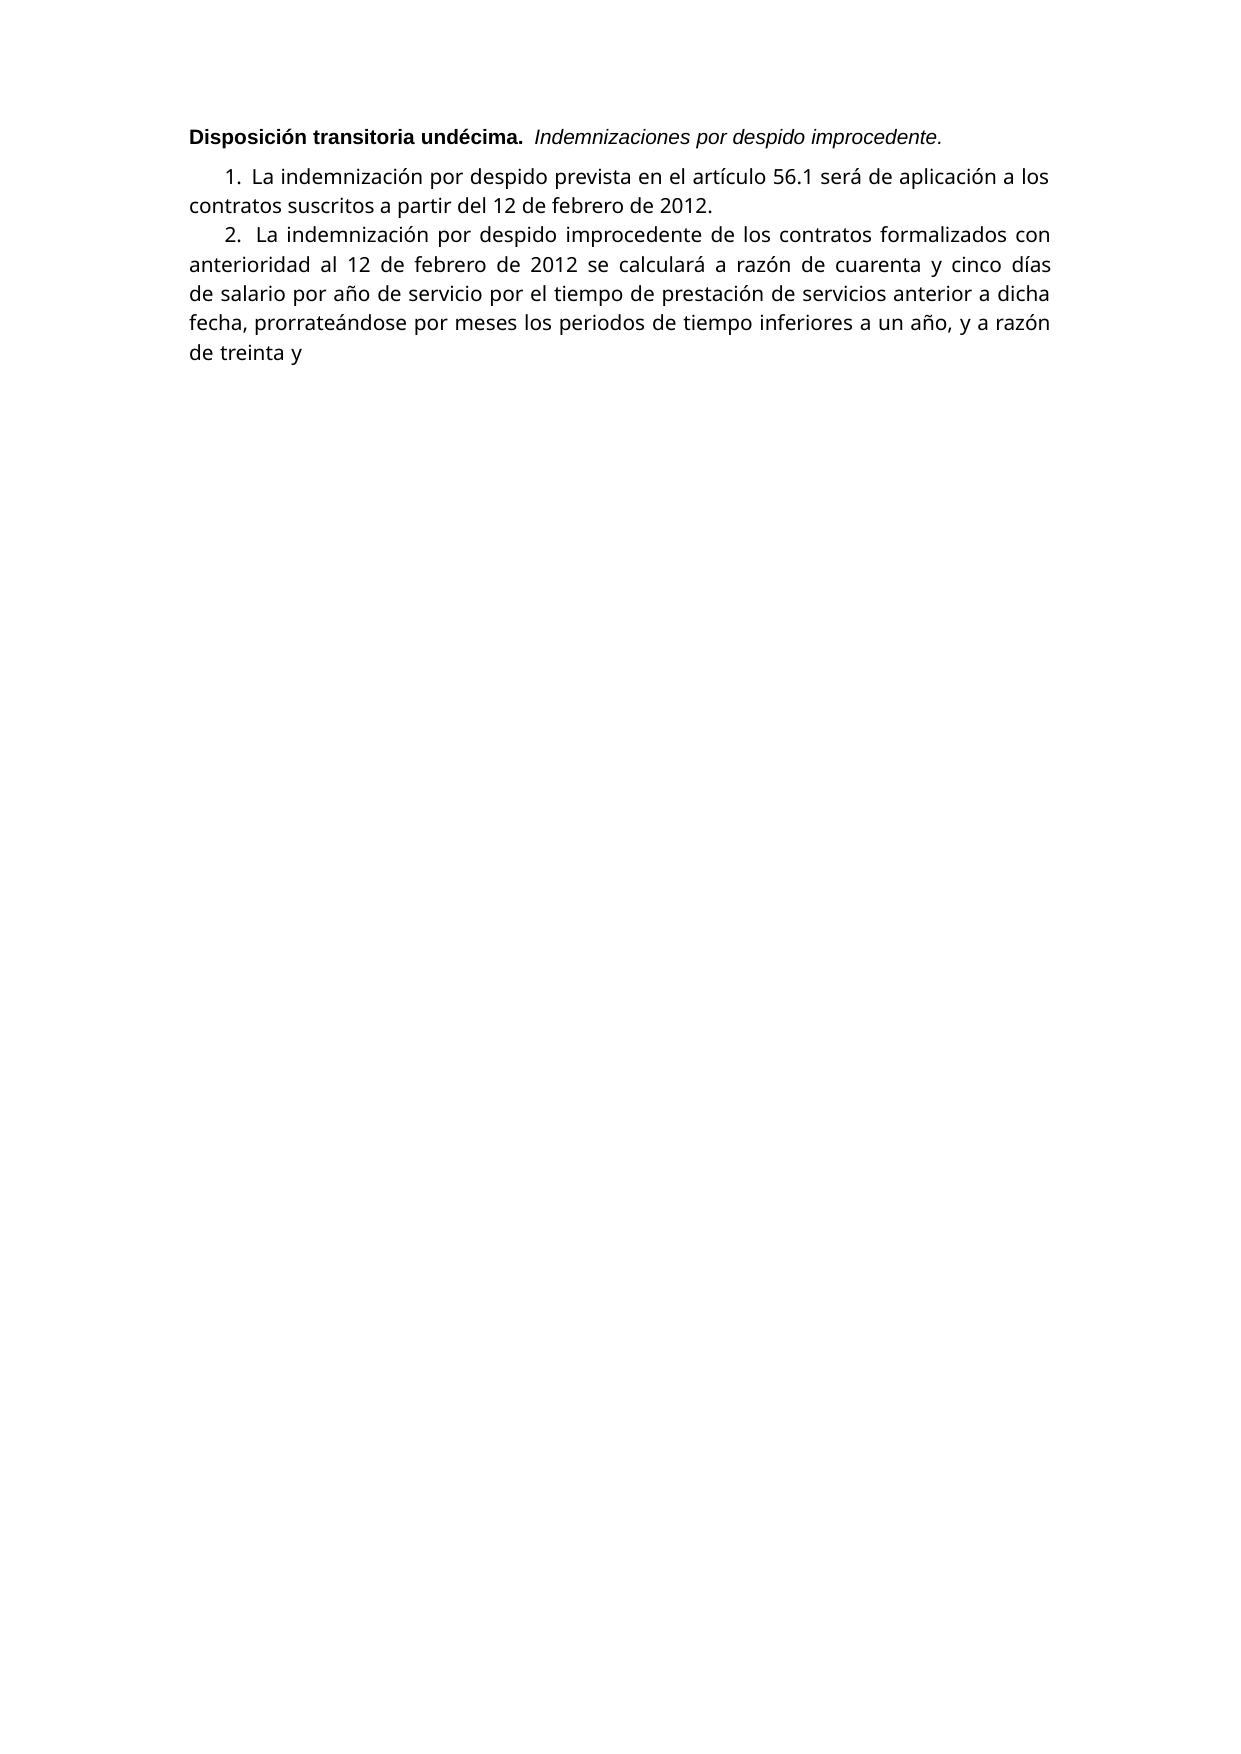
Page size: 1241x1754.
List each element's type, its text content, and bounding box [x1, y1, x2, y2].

list La indemnización por despido improcedente de los contratos formalizados con anterioridad al 12 de febrero de 2012 se calculará a razón de cuarenta y cinco días de salario por año de servicio por el tiempo de prestación de servicios anterior a dicha fecha, prorrateándose por meses los periodos de tiempo inferiores a un año, y a razón de treinta y [189, 221, 1051, 366]
list La indemnización por despido prevista en el artículo 56.1 será de aplicación a los contratos suscritos a partir del 12 de febrero de 2012. [189, 162, 1051, 219]
text Disposición transitoria undécima. Indemnizaciones por despido improcedente. [189, 125, 1184, 149]
